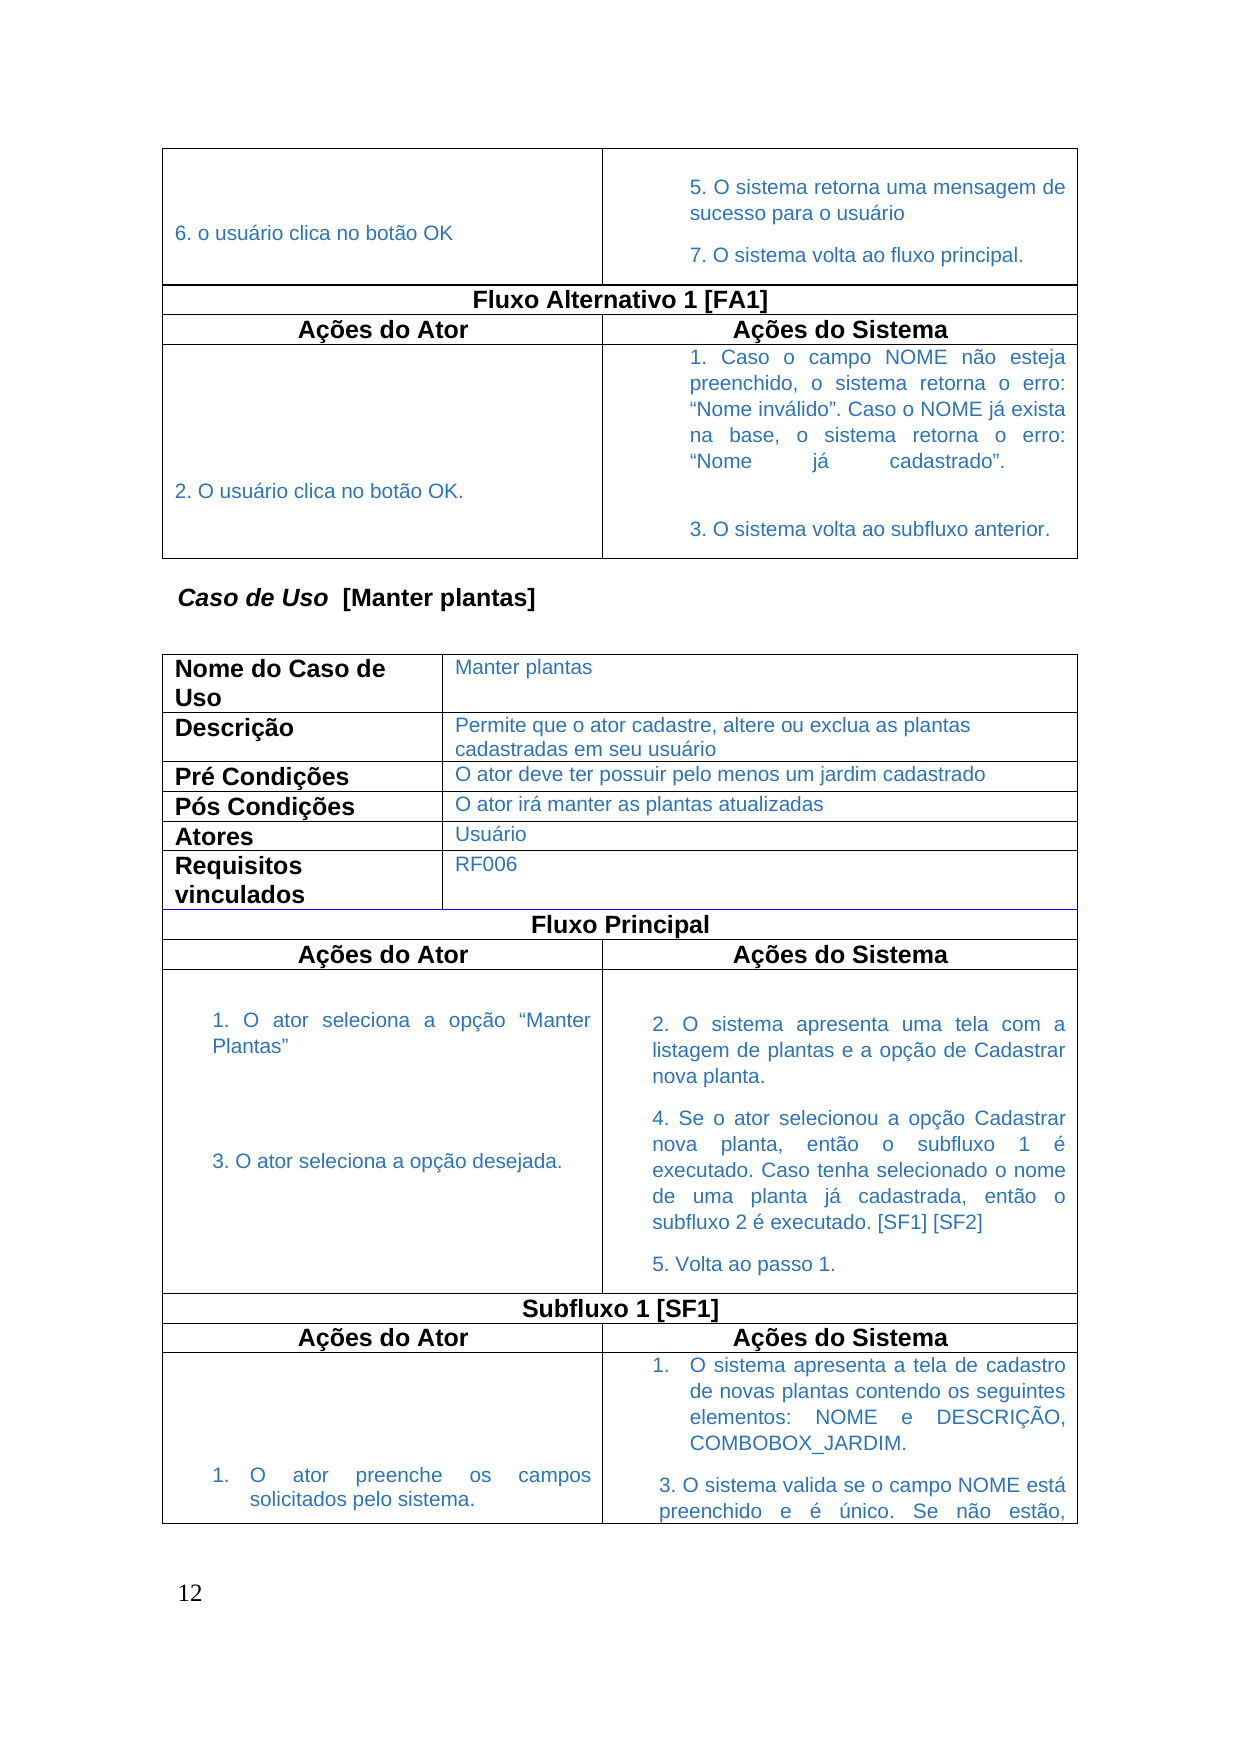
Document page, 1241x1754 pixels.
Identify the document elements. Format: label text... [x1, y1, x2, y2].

table_cell Pós Condições [163, 792, 442, 821]
table_cell Ações do Sistema [603, 1324, 1077, 1352]
table_cell Atores [163, 822, 442, 850]
table_cell RF006 [443, 851, 1077, 909]
table_cell O ator preenche os campos solicitados pelo sistema. [163, 1353, 602, 1523]
table_cell Subfluxo 1 [SF1] [163, 1294, 1077, 1322]
table_cell 2. O usuário clica no botão OK. [163, 345, 602, 557]
table_cell Descrição [163, 713, 442, 761]
table_cell O sistema apresenta a tela de cadastro de novas plantas contendo os seguintes elementos: NOME e DESCRIÇÃO, COMBOBOX_JARDIM. 3. O sistema valida se o campo NOME está preenchido e é único. Se não estão, [603, 1353, 1077, 1523]
table_cell O ator deve ter possuir pelo menos um jardim cadastrado [443, 762, 1077, 791]
table_cell Pré Condições [163, 762, 442, 791]
table_cell Ações do Sistema [603, 940, 1077, 968]
table_cell Ações do Sistema [603, 315, 1077, 344]
table_cell Permite que o ator cadastre, altere ou exclua as plantas cadastradas em seu usuário [443, 713, 1077, 761]
table_cell Ações do Ator [163, 1324, 602, 1352]
table_cell Fluxo Principal [163, 910, 1077, 939]
table_cell Usuário [443, 822, 1077, 850]
table_header Manter plantas [443, 655, 1077, 712]
table_header Nome do Caso de Uso [163, 655, 442, 712]
table_cell 6. o usuário clica no botão OK [163, 149, 602, 283]
table_cell 5. O sistema retorna uma mensagem de sucesso para o usuário 7. O sistema volta ao fluxo principal. [603, 149, 1077, 283]
table_cell 2. O sistema apresenta uma tela com a listagem de plantas e a opção de Cadastrar nova planta. 4. Se o ator selecionou a opção Cadastrar nova planta, então o subfluxo 1 é executado. Caso tenha selecionado o nome de uma planta já cadastrada, então o subfluxo 2 é executado. [SF1] [SF2] 5. Volta ao passo 1. [603, 970, 1077, 1293]
table_cell 1. O ator seleciona a opção “Manter Plantas” 3. O ator seleciona a opção desejada. [163, 970, 602, 1293]
table_cell Ações do Ator [163, 940, 602, 968]
subtitle Caso de Uso [Manter plantas] [177, 583, 1063, 612]
table_cell Ações do Ator [163, 315, 602, 344]
table_cell O ator irá manter as plantas atualizadas [443, 792, 1077, 821]
table_cell Requisitos vinculados [163, 851, 442, 909]
table_cell 1. Caso o campo NOME não esteja preenchido, o sistema retorna o erro: “Nome inválido”. Caso o NOME já exista na base, o sistema retorna o erro: “Nome já cadastrado”. 3. O sistema volta ao subfluxo anterior. [603, 345, 1077, 557]
table_header Fluxo Alternativo 1 [FA1] [163, 286, 1077, 314]
